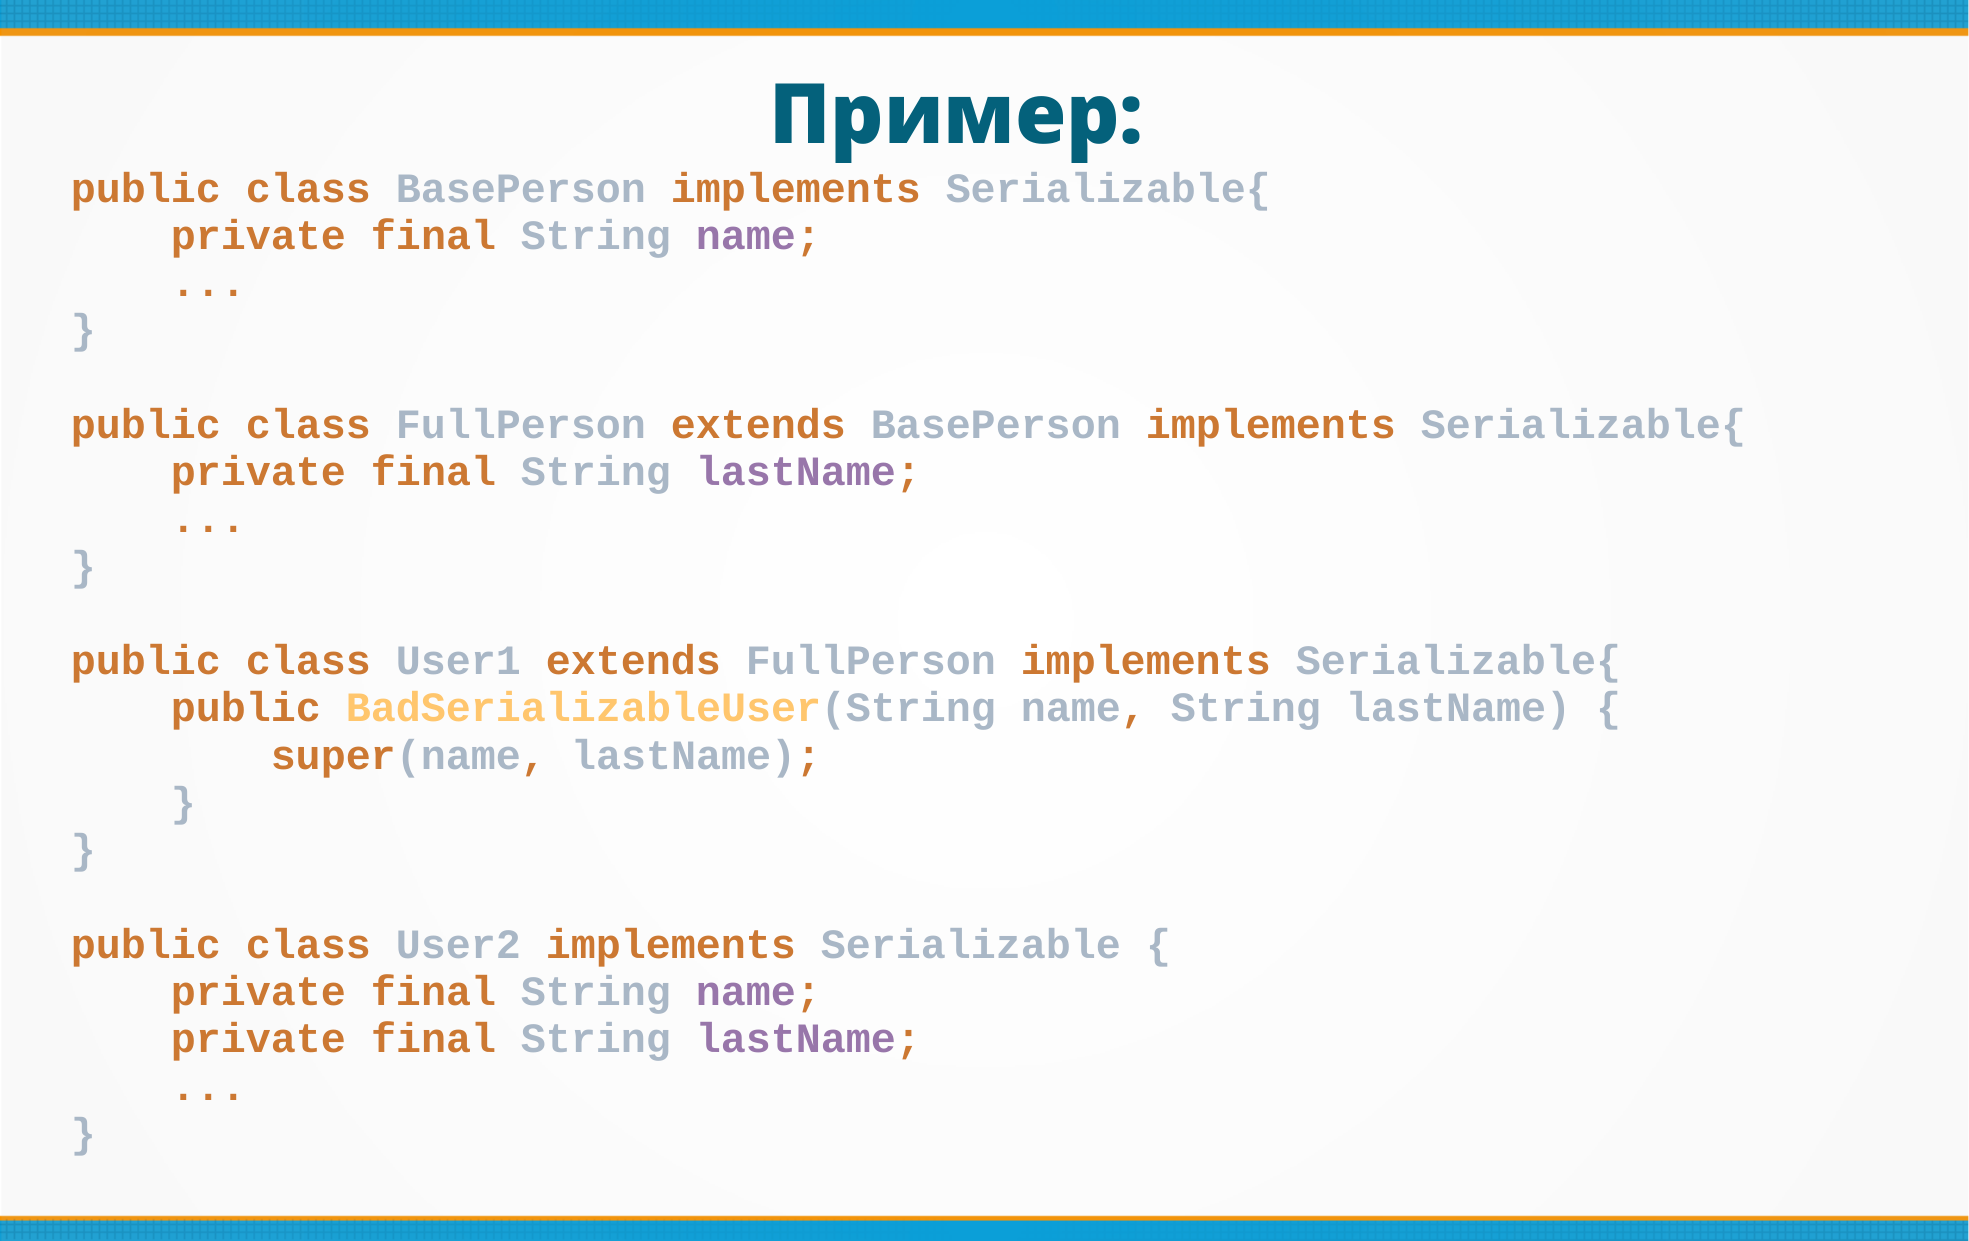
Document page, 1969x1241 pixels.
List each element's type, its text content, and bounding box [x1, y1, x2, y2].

picture [0, 0, 1969, 1241]
subtitle Пример: public class BasePerson implements Serializable{ private final String name; ... } public class FullPerson extends BasePerson implements Serializable{ private final String lastName; ... } public class User1 extends FullPerson implements Serializable{ public BadSerializableUser(String name, String lastName) { super(name, lastName); } } public class User2 implements Serializable { private final String name; private final String lastName; ... } [70, 60, 1843, 1211]
